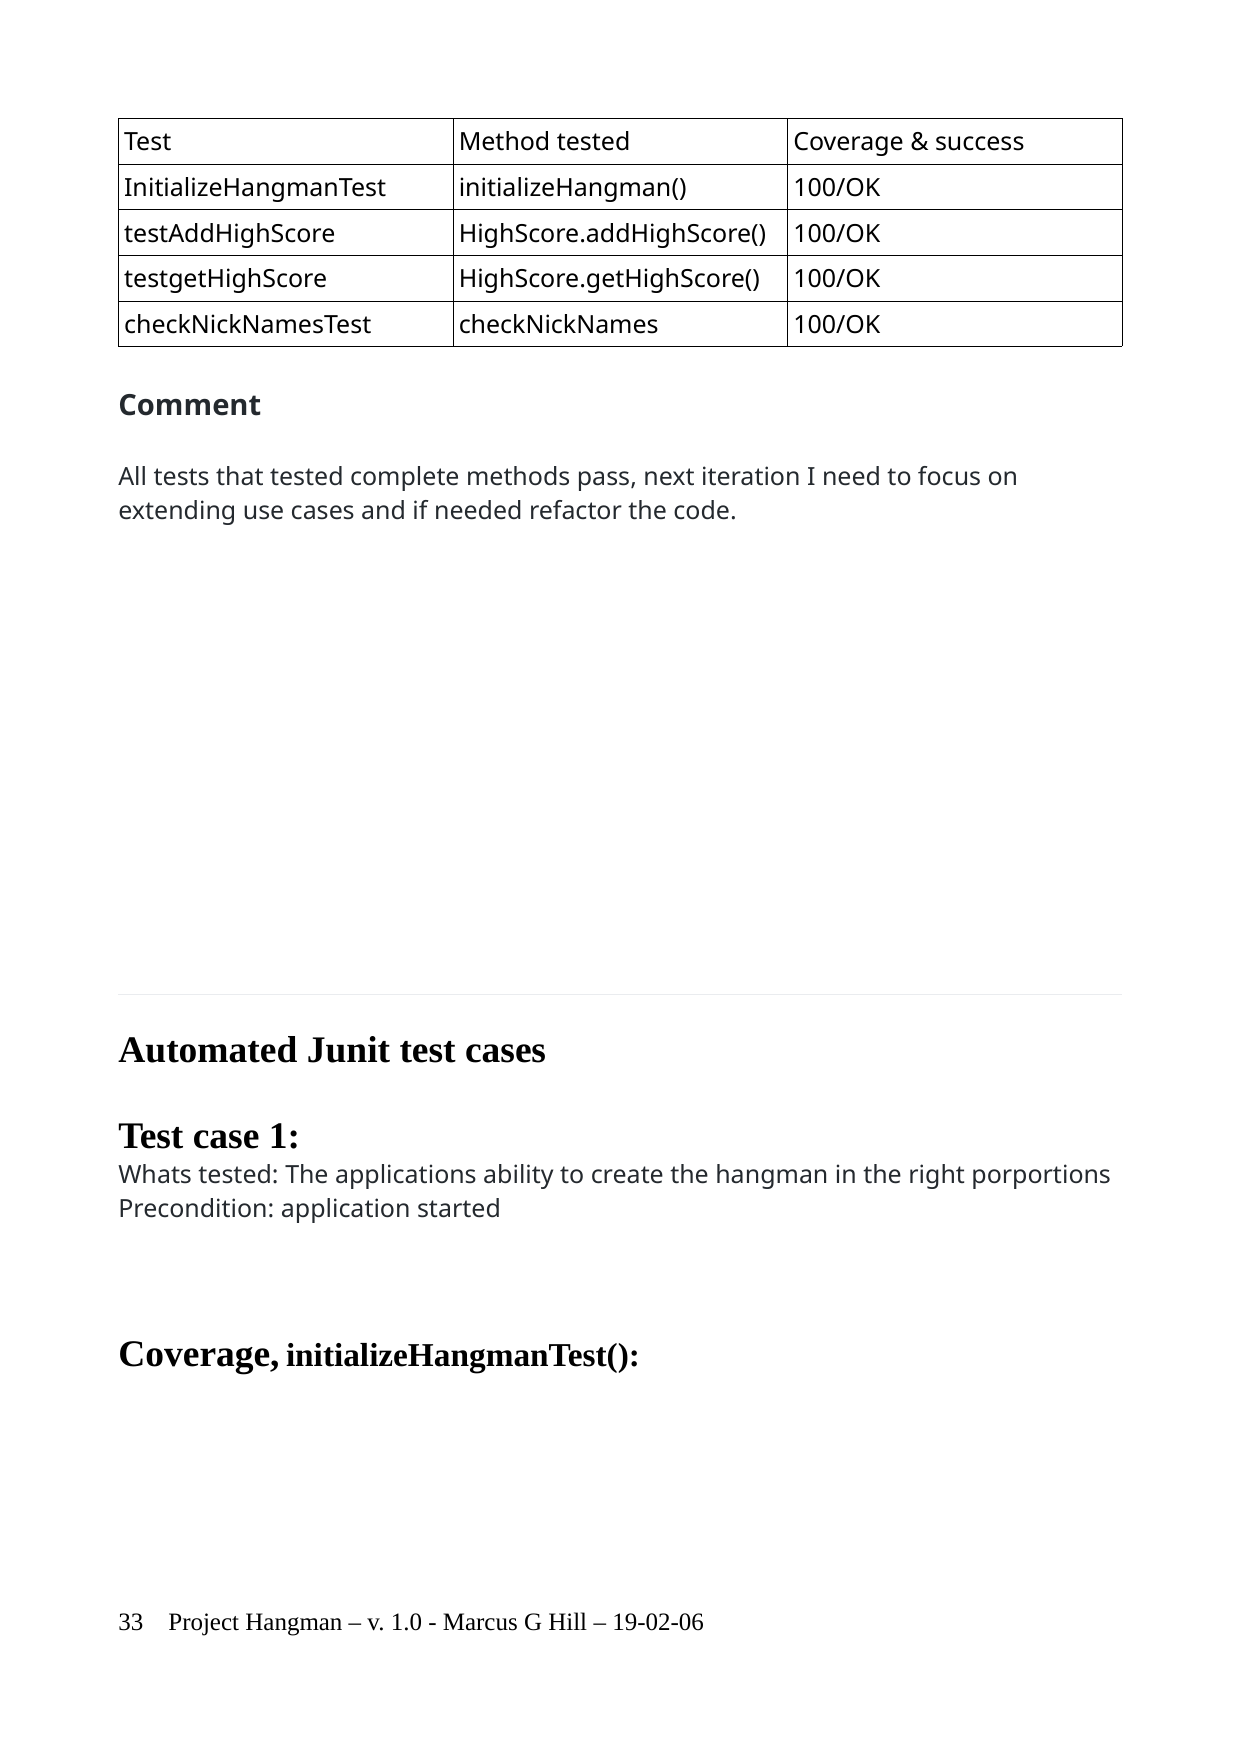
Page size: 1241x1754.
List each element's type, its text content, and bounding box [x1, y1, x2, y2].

table_header Test [119, 119, 453, 164]
table_cell 100/OK [788, 256, 1122, 301]
subtitle Comment [118, 384, 1122, 423]
table_cell HighScore.getHighScore() [454, 256, 787, 301]
text Automated Junit test cases [118, 1027, 1122, 1070]
table_cell testAddHighScore [119, 210, 453, 255]
table_header Method tested [454, 119, 787, 164]
table_cell 100/OK [788, 165, 1122, 209]
table_cell HighScore.addHighScore() [454, 210, 787, 255]
table_cell checkNickNamesTest [119, 302, 453, 346]
text Coverage, initializeHangmanTest(): [118, 1331, 1122, 1374]
text Test case 1: Whats tested: The applications ability to create the hangman in the right porportions [118, 1113, 1122, 1191]
table_cell testgetHighScore [119, 256, 453, 301]
text All tests that tested complete methods pass, next iteration I need to focus on extending use cases and if needed refactor the code. [118, 458, 1122, 527]
table_cell checkNickNames [454, 302, 787, 346]
table_cell 100/OK [788, 210, 1122, 255]
table_cell initializeHangman() [454, 165, 787, 209]
table_cell 100/OK [788, 302, 1122, 346]
text Precondition: application started [118, 1191, 1122, 1224]
table_cell InitializeHangmanTest [119, 165, 453, 209]
table_header Coverage & success [788, 119, 1122, 164]
